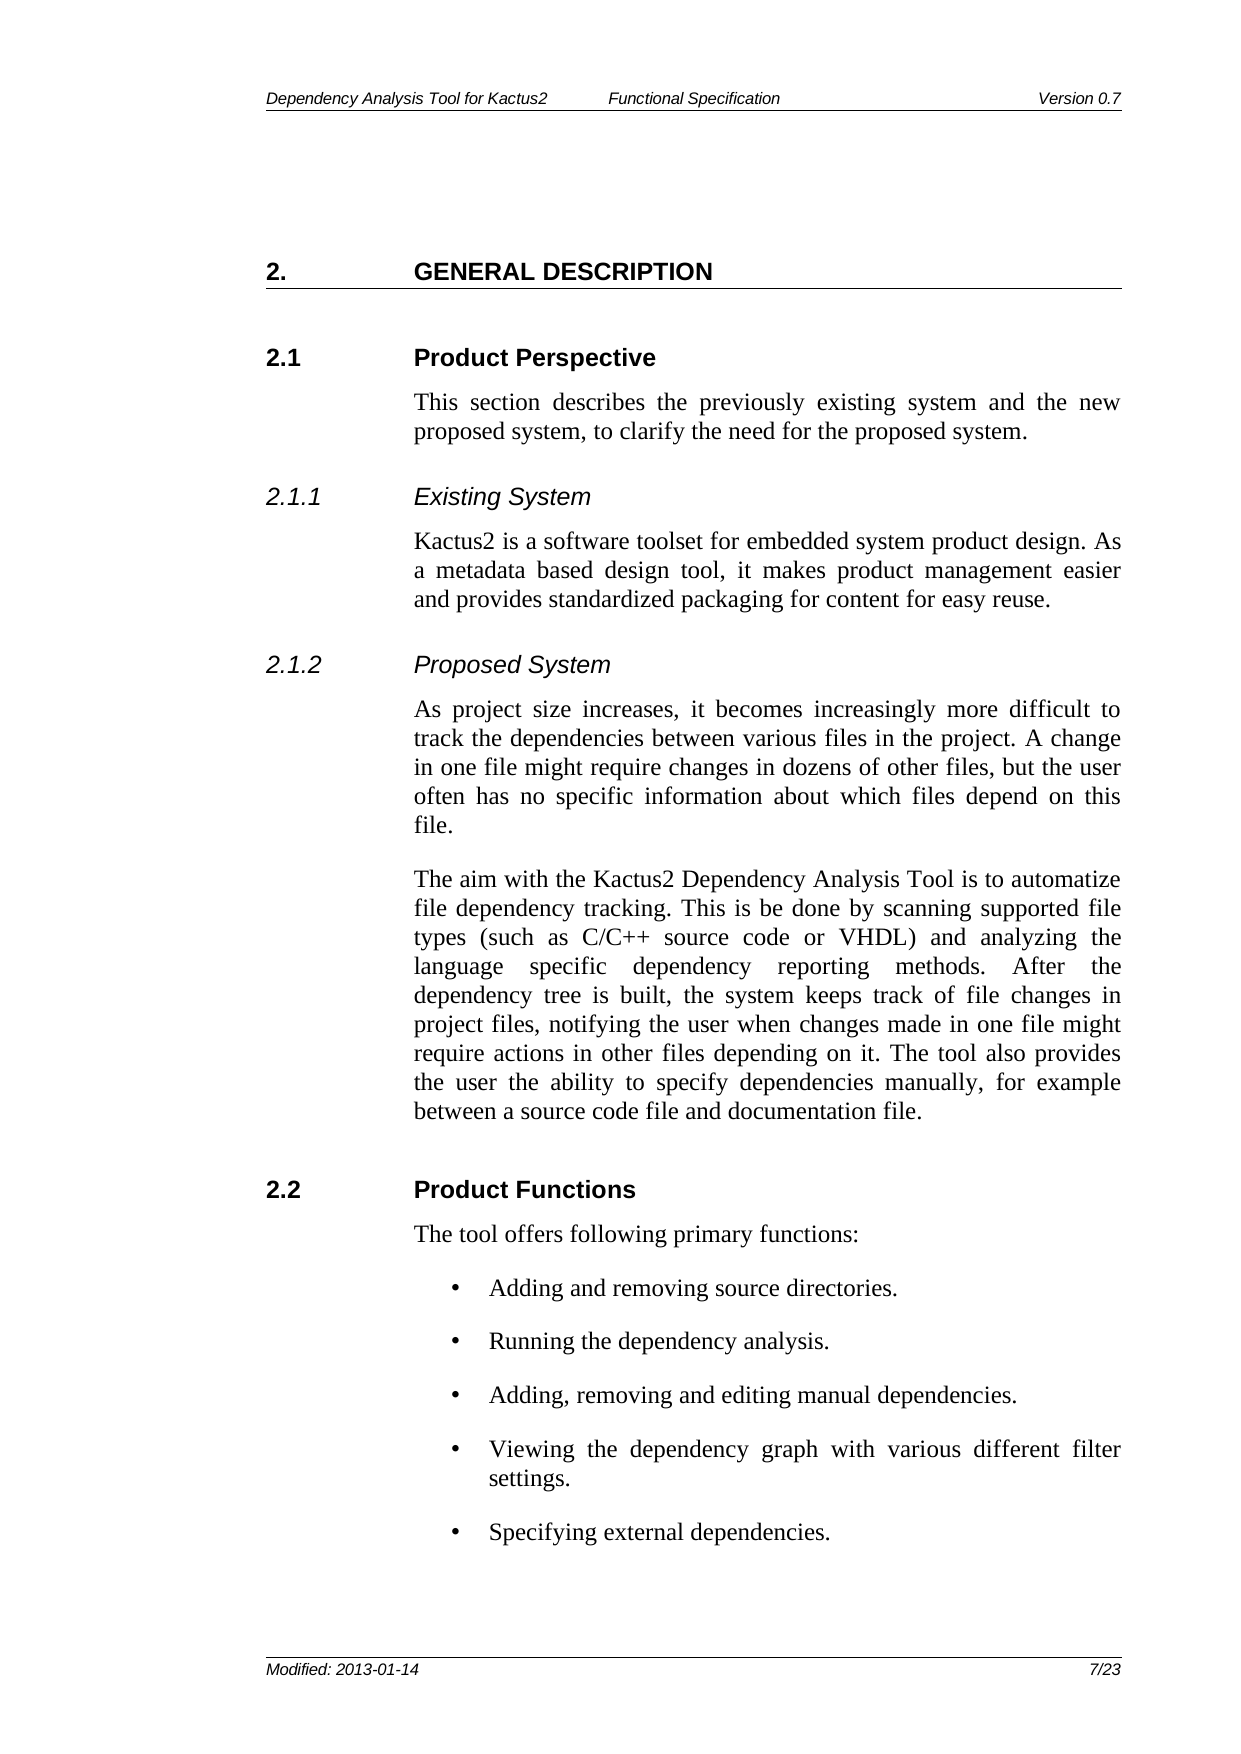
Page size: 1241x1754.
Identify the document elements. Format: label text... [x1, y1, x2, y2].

text Kactus2 is a software toolset for embedded system product design. As a metadata based design tool, it makes product management easier and provides standardized packaging for content for easy reuse. [413, 526, 1122, 613]
text The tool offers following primary functions: [413, 1218, 1122, 1248]
list Specifying external dependencies. [451, 1517, 1122, 1546]
list Adding and removing source directories. [451, 1272, 1122, 1301]
list Running the dependency analysis. [451, 1326, 1122, 1355]
subtitle Product Functions [266, 1175, 1122, 1204]
subtitle General Description [266, 257, 1122, 288]
list Viewing the dependency graph with various different filter settings. [451, 1434, 1122, 1492]
subtitle Existing System [266, 482, 1122, 511]
text The aim with the Kactus2 Dependency Analysis Tool is to automatize file dependency tracking. This is be done by scanning supported file types (such as C/C++ source code or VHDL) and analyzing the language specific dependency reporting methods. After the dependency tree is built, the system keeps track of file changes in project files, notifying the user when changes made in one file might require actions in other files depending on it. The tool also provides the user the ability to specify dependencies manually, for example between a source code file and documentation file. [413, 864, 1122, 1125]
subtitle Product Perspective [266, 343, 1122, 372]
text This section describes the previously existing system and the new proposed system, to clarify the need for the proposed system. [413, 387, 1122, 445]
subtitle Proposed System [266, 650, 1122, 679]
text As project size increases, it becomes increasingly more difficult to track the dependencies between various files in the project. A change in one file might require changes in dozens of other files, but the user often has no specific information about which files depend on this file. [413, 693, 1122, 839]
list Adding, removing and editing manual dependencies. [451, 1380, 1122, 1409]
